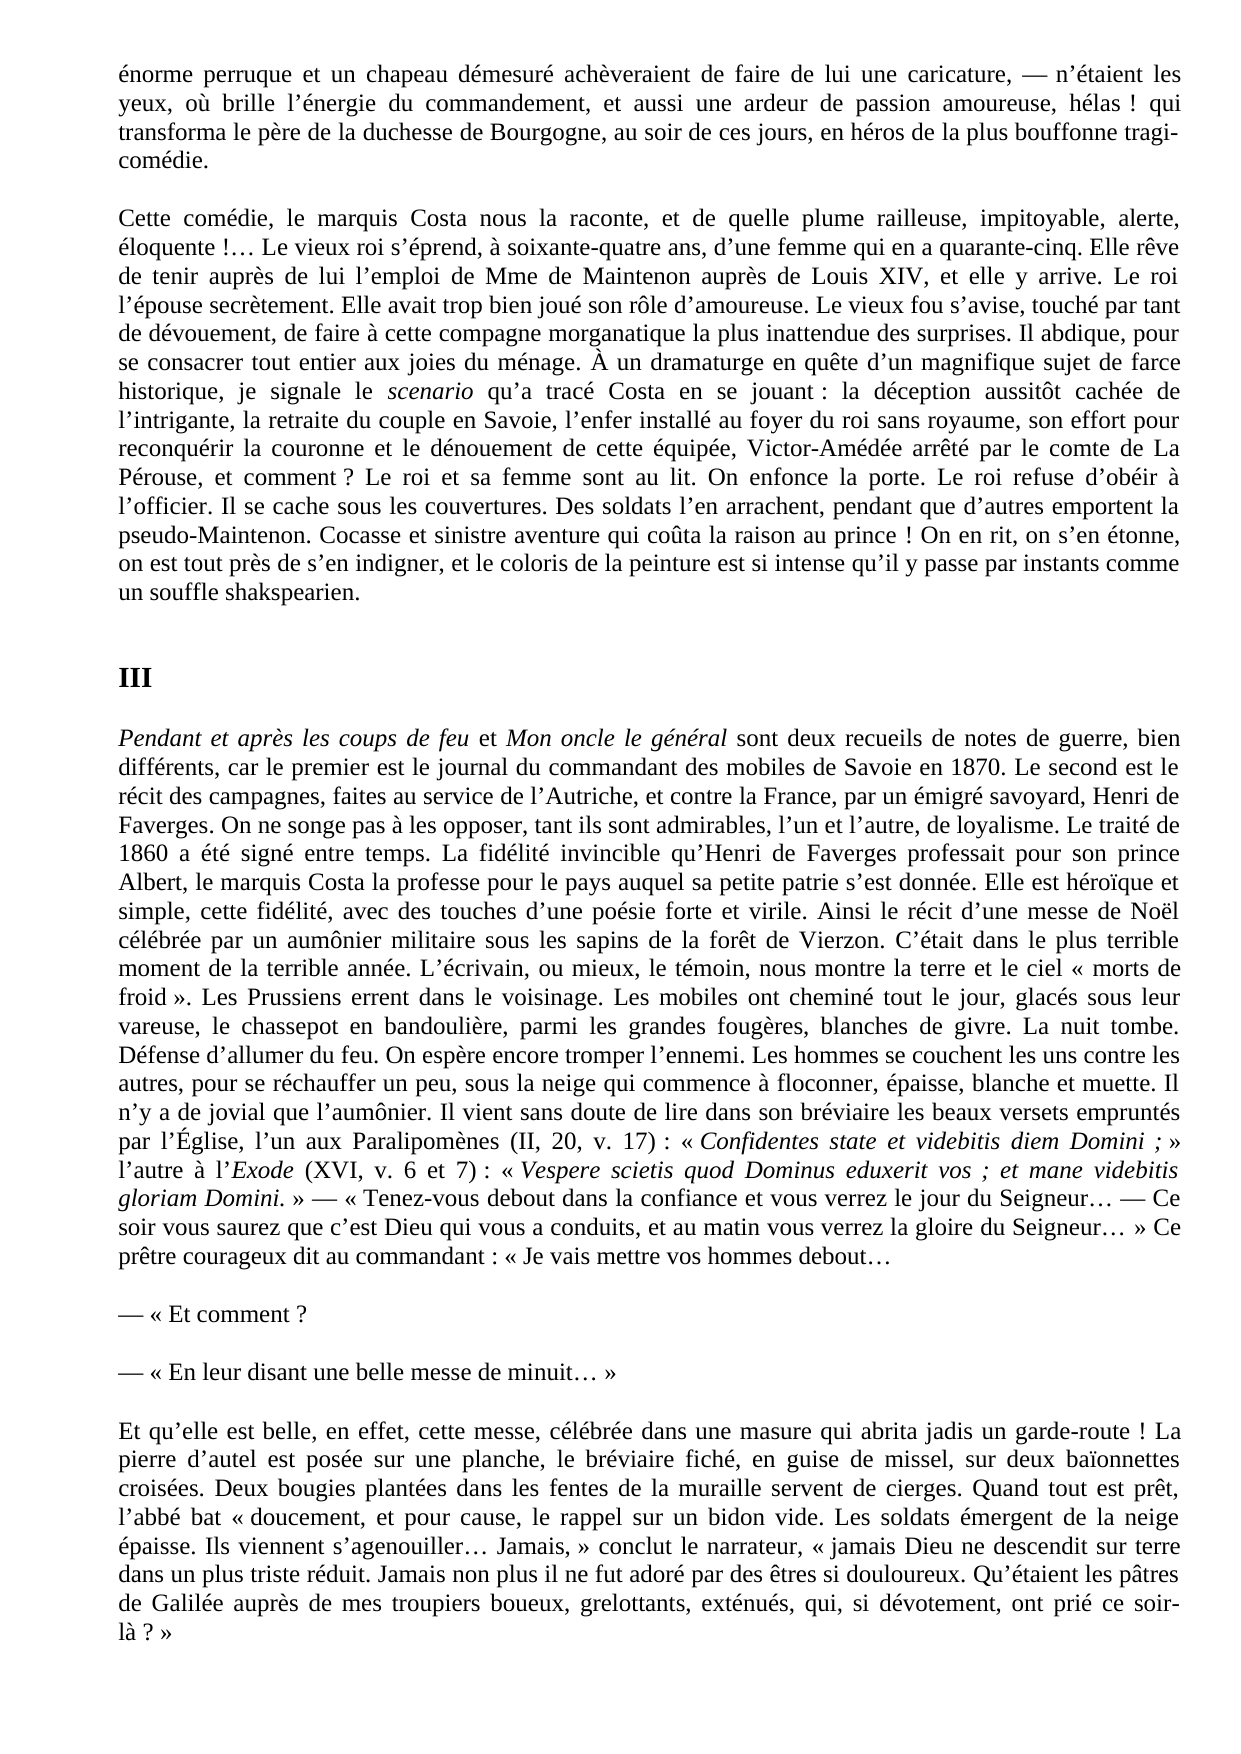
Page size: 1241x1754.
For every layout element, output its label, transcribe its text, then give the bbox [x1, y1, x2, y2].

text énorme perruque et un chapeau démesuré achèveraient de faire de lui une caricature, — n’étaient les yeux, où brille l’énergie du commandement, et aussi une ardeur de passion amoureuse, hélas ! qui transforma le père de la duchesse de Bourgogne, au soir de ces jours, en héros de la plus bouffonne tragi-comédie. [118, 59, 1181, 174]
text Cette comédie, le marquis Costa nous la raconte, et de quelle plume railleuse, impitoyable, alerte, éloquente !… Le vieux roi s’éprend, à soixante-quatre ans, d’une femme qui en a quarante-cinq. Elle rêve de tenir auprès de lui l’emploi de Mme de Maintenon auprès de Louis XIV, et elle y arrive. Le roi l’épouse secrètement. Elle avait trop bien joué son rôle d’amoureuse. Le vieux fou s’avise, touché par tant de dévouement, de faire à cette compagne morganatique la plus inattendue des surprises. Il abdique, pour se consacrer tout entier aux joies du ménage. À un dramaturge en quête d’un magnifique sujet de farce historique, je signale le scenario qu’a tracé Costa en se jouant : la déception aussitôt cachée de l’intrigante, la retraite du couple en Savoie, l’enfer installé au foyer du roi sans royaume, son effort pour reconquérir la couronne et le dénouement de cette équipée, Victor-Amédée arrêté par le comte de La Pérouse, et comment ? Le roi et sa femme sont au lit. On enfonce la porte. Le roi refuse d’obéir à l’officier. Il se cache sous les couvertures. Des soldats l’en arrachent, pendant que d’autres emportent la pseudo-Maintenon. Cocasse et sinistre aventure qui coûta la raison au prince ! On en rit, on s’en étonne, on est tout près de s’en indigner, et le coloris de la peinture est si intense qu’il y passe par instants comme un souffle shakspearien. [118, 203, 1181, 606]
subtitle III [118, 661, 1181, 694]
text — « En leur disant une belle messe de minuit… » [118, 1357, 1181, 1386]
text Et qu’elle est belle, en effet, cette messe, célébrée dans une masure qui abrita jadis un garde-route ! La pierre d’autel est posée sur une planche, le bréviaire fiché, en guise de missel, sur deux baïonnettes croisées. Deux bougies plantées dans les fentes de la muraille servent de cierges. Quand tout est prêt, l’abbé bat « doucement, et pour cause, le rappel sur un bidon vide. Les soldats émergent de la neige épaisse. Ils viennent s’agenouiller… Jamais, » conclut le narrateur, « jamais Dieu ne descendit sur terre dans un plus triste réduit. Jamais non plus il ne fut adoré par des êtres si douloureux. Qu’étaient les pâtres de Galilée auprès de mes troupiers boueux, grelottants, exténués, qui, si dévotement, ont prié ce soir-là ? » [118, 1416, 1181, 1646]
text — « Et comment ? [118, 1299, 1181, 1328]
text Pendant et après les coups de feu et Mon oncle le général sont deux recueils de notes de guerre, bien différents, car le premier est le journal du commandant des mobiles de Savoie en 1870. Le second est le récit des campagnes, faites au service de l’Autriche, et contre la France, par un émigré savoyard, Henri de Faverges. On ne songe pas à les opposer, tant ils sont admirables, l’un et l’autre, de loyalisme. Le traité de 1860 a été signé entre temps. La fidélité invincible qu’Henri de Faverges professait pour son prince Albert, le marquis Costa la professe pour le pays auquel sa petite patrie s’est donnée. Elle est héroïque et simple, cette fidélité, avec des touches d’une poésie forte et virile. Ainsi le récit d’une messe de Noël célébrée par un aumônier militaire sous les sapins de la forêt de Vierzon. C’était dans le plus terrible moment de la terrible année. L’écrivain, ou mieux, le témoin, nous montre la terre et le ciel « morts de froid ». Les Prussiens errent dans le voisinage. Les mobiles ont cheminé tout le jour, glacés sous leur vareuse, le chassepot en bandoulière, parmi les grandes fougères, blanches de givre. La nuit tombe. Défense d’allumer du feu. On espère encore tromper l’ennemi. Les hommes se couchent les uns contre les autres, pour se réchauffer un peu, sous la neige qui commence à floconner, épaisse, blanche et muette. Il n’y a de jovial que l’aumônier. Il vient sans doute de lire dans son bréviaire les beaux versets empruntés par l’Église, l’un aux Paralipomènes (II, 20, v. 17) : « Confidentes state et videbitis diem Domini ; » l’autre à l’Exode (XVI, v. 6 et 7) : « Vespere scietis quod Dominus eduxerit vos ; et mane videbitis gloriam Domini. » — « Tenez-vous debout dans la confiance et vous verrez le jour du Seigneur… — Ce soir vous saurez que c’est Dieu qui vous a conduits, et au matin vous verrez la gloire du Seigneur… » Ce prêtre courageux dit au commandant : « Je vais mettre vos hommes debout… [118, 723, 1181, 1270]
